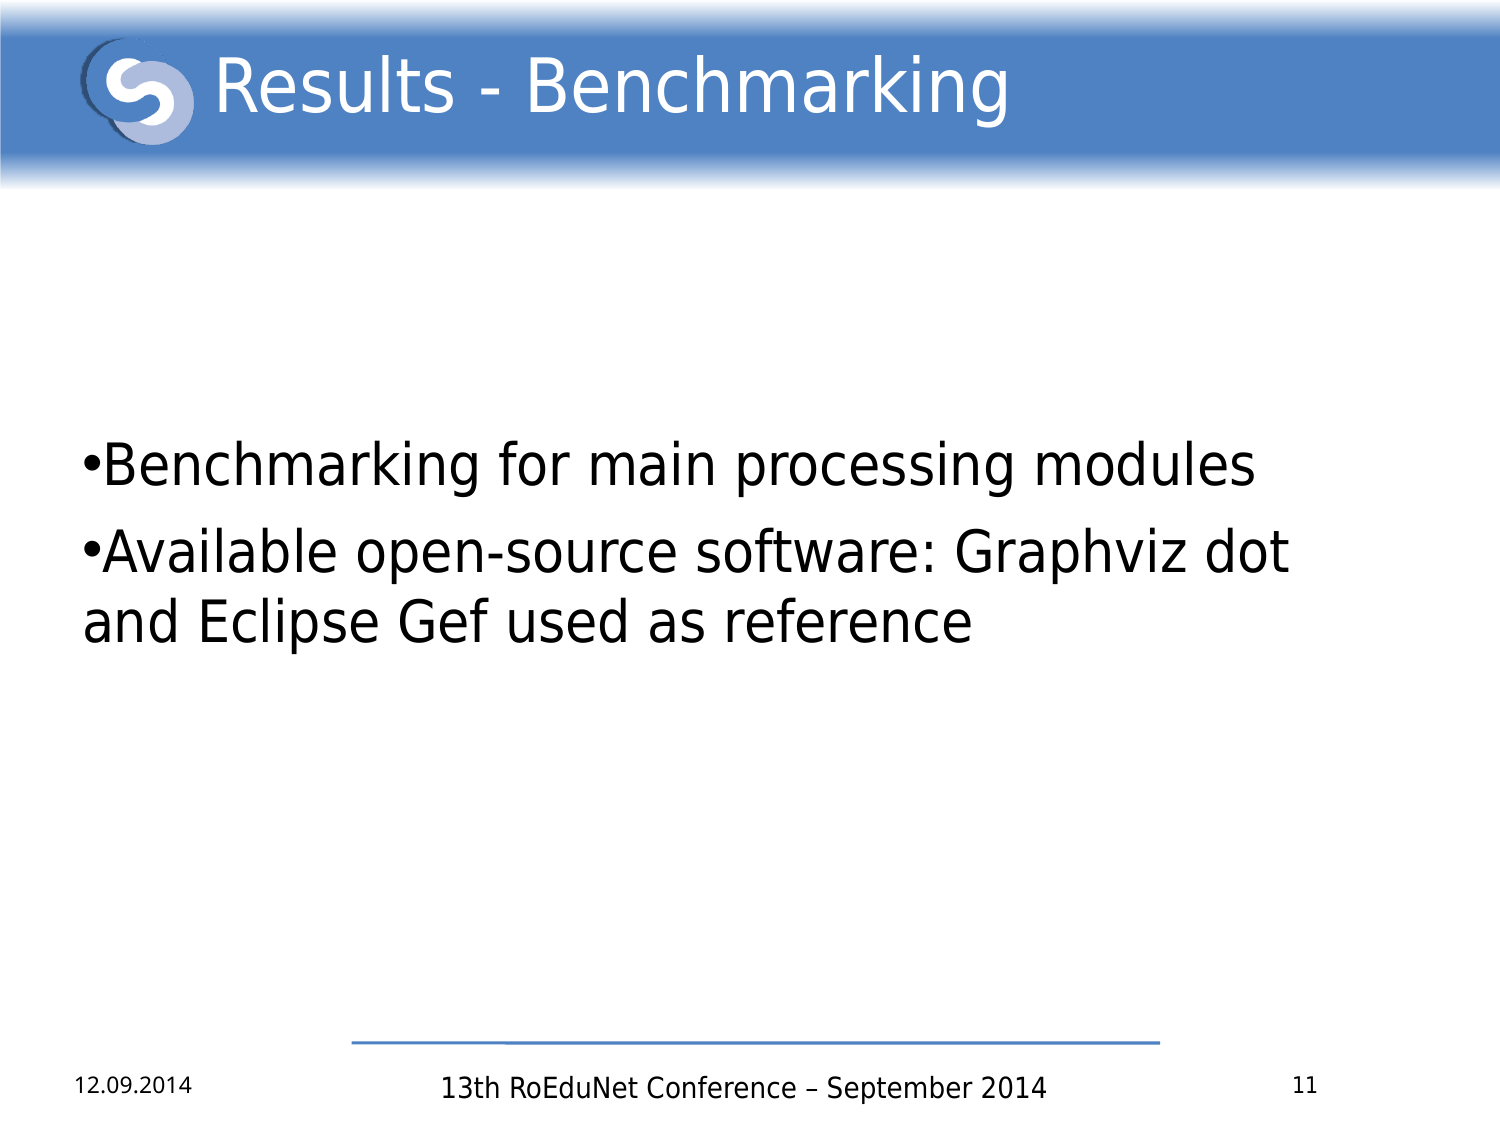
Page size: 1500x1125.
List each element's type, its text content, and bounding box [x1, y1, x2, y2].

text_box 12.09.2014 [59, 1062, 245, 1109]
list Benchmarking for main processing modules Available open-source software: Graphviz dot and Eclipse Gef used as reference [67, 206, 1418, 875]
text_box [1277, 1061, 1426, 1108]
picture [0, 0, 1500, 189]
title Results - Benchmarking [199, 11, 1425, 155]
text_box 13th RoEduNet Conference – September 2014 [421, 1061, 1067, 1108]
